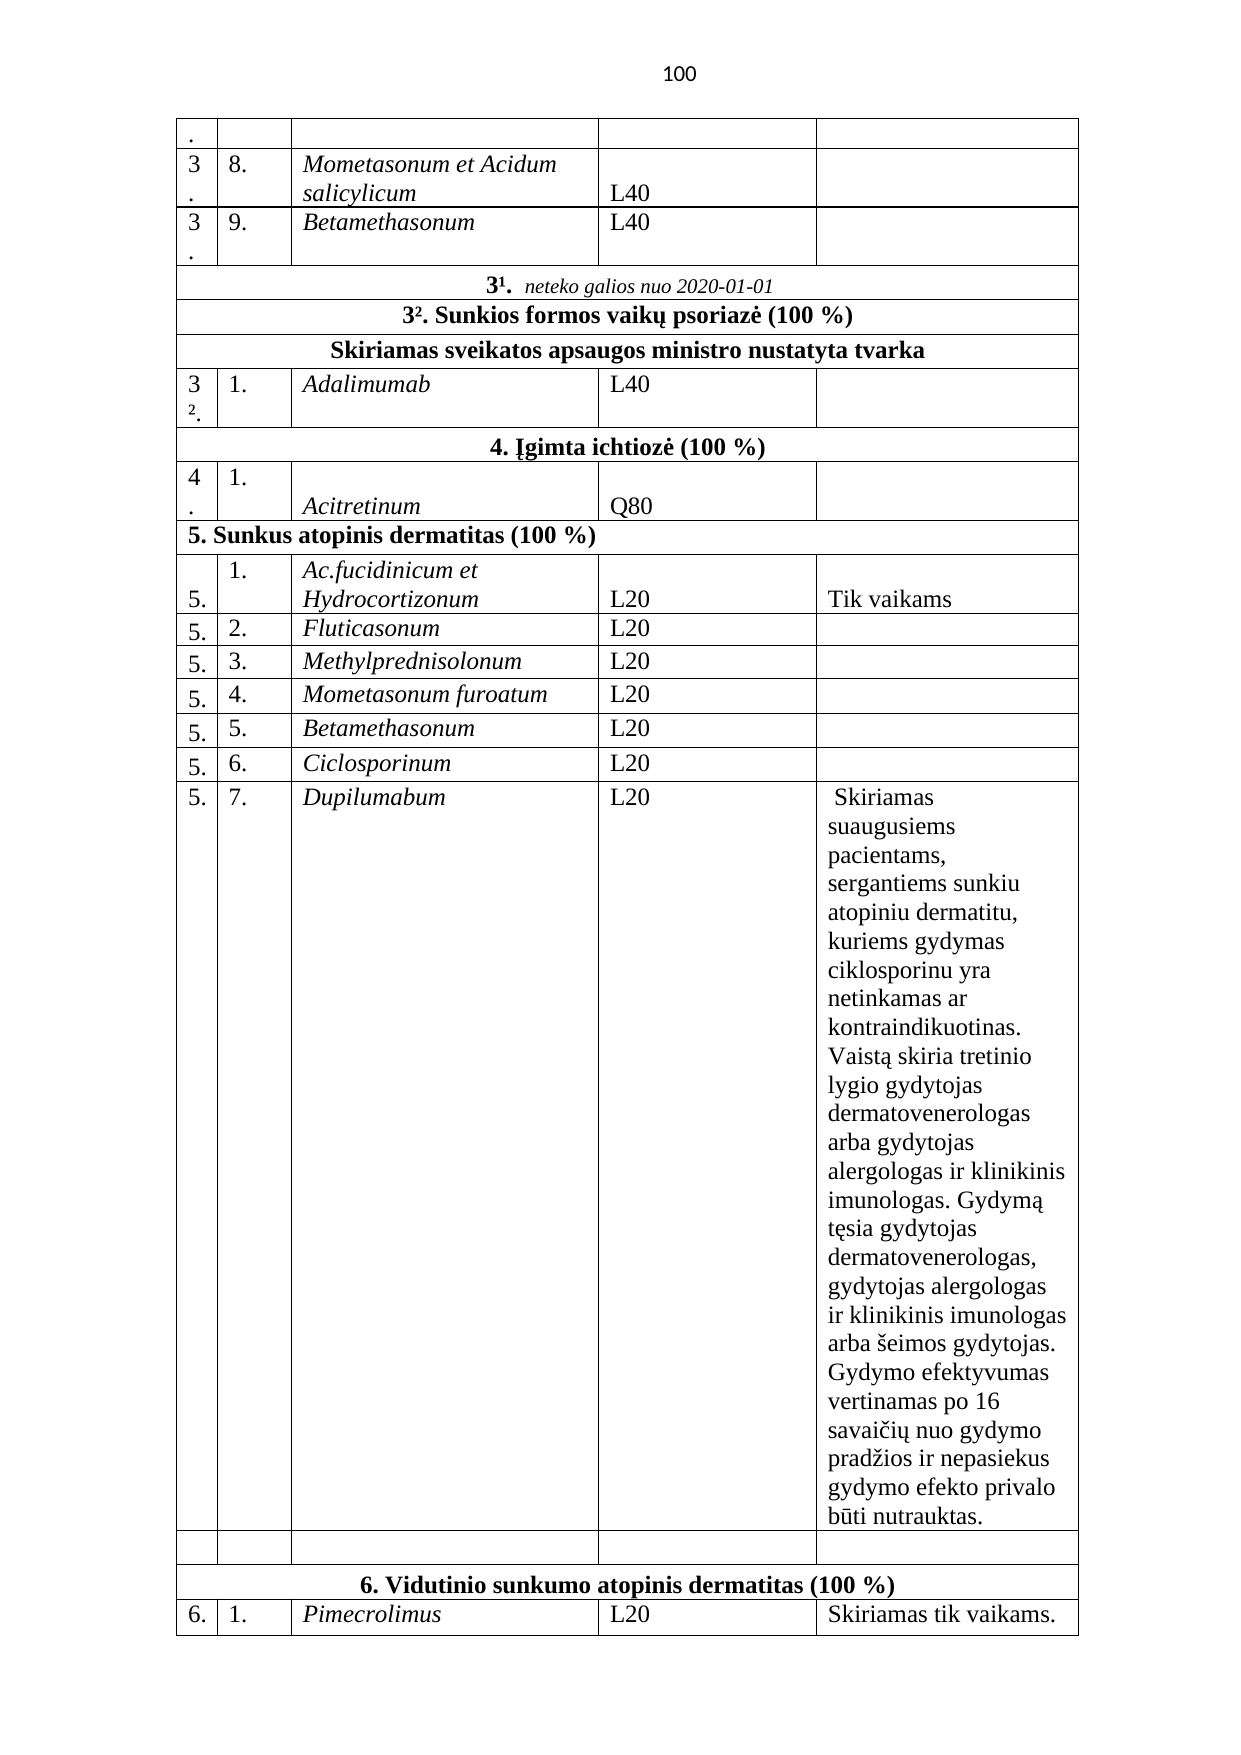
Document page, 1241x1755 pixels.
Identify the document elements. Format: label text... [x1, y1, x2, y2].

table_cell [1099, 645, 1103, 678]
table_cell [1099, 613, 1103, 645]
table_cell [1103, 265, 1109, 299]
table_cell [1079, 747, 1083, 781]
table_cell Ac.fucidinicum et Hydrocortizonum [292, 555, 598, 612]
table_cell Skiriamas tik vaikams. [817, 1600, 1078, 1635]
table_cell [1088, 265, 1093, 299]
table_cell [1099, 1599, 1103, 1635]
table_cell [817, 614, 1078, 645]
table_cell [1084, 747, 1088, 781]
table_cell 2. [218, 614, 291, 645]
table_cell 5. [177, 782, 217, 1530]
table_cell Skiriamas sveikatos apsaugos ministro nustatyta tvarka [177, 335, 1078, 368]
table_cell 4. [177, 462, 217, 519]
table_cell [1109, 206, 1123, 265]
table_cell [1093, 613, 1099, 645]
table_cell [817, 149, 1078, 206]
table_cell [1109, 781, 1123, 1530]
table_cell Pimecrolimus [292, 1600, 598, 1635]
table_cell [1084, 1564, 1088, 1598]
table_cell [1084, 265, 1088, 299]
table_cell [1088, 645, 1093, 678]
table_cell [1084, 1530, 1088, 1564]
table_cell 7. [218, 782, 291, 1530]
table_cell [1084, 206, 1088, 265]
table_cell [1093, 1530, 1099, 1564]
table_cell 6. [177, 1600, 217, 1635]
table_cell 6. Vidutinio sunkumo atopinis dermatitas (100 %) [177, 1565, 1078, 1598]
table_cell [599, 1531, 816, 1564]
table_cell [1079, 148, 1083, 206]
table_cell 1. [218, 369, 291, 427]
table_cell 3¹. neteko galios nuo 2020-01-01 [177, 266, 1078, 299]
table_cell [1079, 645, 1083, 678]
table_cell [1103, 148, 1109, 206]
table_cell 3². [177, 369, 217, 427]
table_cell [1079, 613, 1083, 645]
table_cell 3. [177, 149, 217, 206]
table_cell [177, 1531, 217, 1564]
table_cell 3². Sunkios formos vaikų psoriazė (100 %) [177, 300, 1078, 334]
table_cell [1088, 613, 1093, 645]
table_cell [1093, 520, 1099, 554]
table_cell [1109, 265, 1123, 299]
table_cell L20 [599, 714, 816, 747]
table_cell L20 [599, 748, 816, 781]
table_cell [1079, 118, 1083, 148]
table_cell [1103, 368, 1109, 427]
table_cell [599, 119, 816, 148]
table_cell [1099, 334, 1103, 368]
table_cell Betamethasonum [292, 714, 598, 747]
table_cell 5. [177, 614, 217, 645]
table_cell L20 [599, 1600, 816, 1635]
table_cell Q80 [599, 462, 816, 519]
table_cell [1093, 781, 1099, 1530]
table_cell [1084, 645, 1088, 678]
table_cell [1093, 265, 1099, 299]
table_cell [1093, 678, 1099, 712]
table_cell [1103, 299, 1109, 334]
table_cell [1088, 299, 1093, 334]
table_cell [1109, 427, 1123, 461]
table_cell [1099, 747, 1103, 781]
table_cell L20 [599, 646, 816, 678]
table_cell [1088, 1530, 1093, 1564]
table_cell [1079, 368, 1083, 427]
table_cell [1088, 678, 1093, 712]
table_cell [1088, 368, 1093, 427]
table_cell [1103, 1599, 1109, 1635]
table_cell Methylprednisolonum [292, 646, 598, 678]
table_cell [1109, 1599, 1123, 1635]
table_cell [1103, 461, 1109, 519]
table_cell [1084, 334, 1088, 368]
table_cell L20 [599, 679, 816, 712]
table_cell 5. [177, 714, 217, 747]
table_cell [1088, 747, 1093, 781]
table_cell [1099, 554, 1103, 612]
table_cell [1093, 368, 1099, 427]
table_cell Mometasonum et Acidum salicylicum [292, 149, 598, 206]
table_cell [1109, 554, 1123, 612]
table_cell [1109, 461, 1123, 519]
table_cell [1084, 118, 1088, 148]
table_cell 1. [218, 1600, 291, 1635]
table_cell Adalimumab [292, 369, 598, 427]
table_cell [1109, 118, 1123, 148]
table_cell 4. [218, 679, 291, 712]
table_cell [1109, 613, 1123, 645]
table_cell [817, 462, 1078, 519]
table_cell L40 [599, 149, 816, 206]
table_cell [1099, 461, 1103, 519]
table_cell [1088, 427, 1093, 461]
table_cell [1084, 1599, 1088, 1635]
table_cell [1088, 148, 1093, 206]
table_cell Skiriamas suaugusiems pacientams, sergantiems sunkiu atopiniu dermatitu, kuriems gydymas ciklosporinu yra netinkamas ar kontraindikuotinas. Vaistą skiria tretinio lygio gydytojas dermatovenerologas arba gydytojas alergologas ir klinikinis imunologas. Gydymą tęsia gydytojas dermatovenerologas, gydytojas alergologas ir klinikinis imunologas arba šeimos gydytojas. Gydymo efektyvumas vertinamas po 16 savaičių nuo gydymo pradžios ir nepasiekus gydymo efekto privalo būti nutrauktas. [817, 782, 1078, 1530]
table_cell [1093, 299, 1099, 334]
table_cell L20 [599, 782, 816, 1530]
table_cell [1088, 1599, 1093, 1635]
table_cell L20 [599, 614, 816, 645]
table_cell [1084, 148, 1088, 206]
table_cell [1084, 461, 1088, 519]
table_cell [1093, 118, 1099, 148]
table_cell [1079, 1599, 1083, 1635]
table_cell 1. [218, 462, 291, 519]
table_cell Dupilumabum [292, 782, 598, 1530]
table_cell [1103, 334, 1109, 368]
table_cell [1103, 747, 1109, 781]
table_cell [817, 679, 1078, 712]
table_cell 5. [177, 748, 217, 781]
table_cell [1103, 554, 1109, 612]
table_cell L20 [599, 555, 816, 612]
table_cell 3. [218, 646, 291, 678]
table_cell [218, 1531, 291, 1564]
table_cell [1084, 613, 1088, 645]
table_cell [817, 1531, 1078, 1564]
table_cell Tik vaikams [817, 555, 1078, 612]
table_cell [1109, 678, 1123, 712]
table_cell [1093, 148, 1099, 206]
table_cell [1099, 781, 1103, 1530]
table_cell 8. [218, 149, 291, 206]
table_cell [1079, 334, 1083, 368]
table_cell Fluticasonum [292, 614, 598, 645]
table_cell 4. Įgimta ichtiozė (100 %) [177, 428, 1078, 461]
table_cell 5. Sunkus atopinis dermatitas (100 %) [177, 521, 1078, 554]
table_cell [1079, 781, 1083, 1530]
table_cell [1099, 118, 1103, 148]
table_cell [1103, 206, 1109, 265]
table_cell [1099, 678, 1103, 712]
table_cell [1079, 678, 1083, 712]
table_cell [1079, 713, 1083, 747]
table_cell 1. [218, 555, 291, 612]
table_cell [1099, 368, 1103, 427]
table_cell [1079, 554, 1083, 612]
table_cell L40 [599, 369, 816, 427]
table_cell [1103, 427, 1109, 461]
table_cell [1109, 747, 1123, 781]
table_cell [1109, 520, 1123, 554]
table_cell [1079, 520, 1083, 554]
table_cell . [177, 119, 217, 148]
table_cell [1093, 747, 1099, 781]
table_cell [1103, 520, 1109, 554]
table_cell [1088, 713, 1093, 747]
table_cell 3. [177, 208, 217, 265]
table_cell [1084, 678, 1088, 712]
table_cell [1088, 554, 1093, 612]
table_cell [1084, 520, 1088, 554]
table_cell [1103, 678, 1109, 712]
table_cell [1084, 427, 1088, 461]
table_cell Ciclosporinum [292, 748, 598, 781]
table_cell [1084, 368, 1088, 427]
table_cell [1099, 206, 1103, 265]
table_cell [1103, 713, 1109, 747]
table_cell [1093, 1599, 1099, 1635]
table_cell 5. [218, 714, 291, 747]
table_cell [1103, 1564, 1109, 1598]
table_cell [1099, 1530, 1103, 1564]
table_cell [1093, 713, 1099, 747]
table_cell [1079, 265, 1083, 299]
table_cell [1109, 148, 1123, 206]
table_cell [1079, 299, 1083, 334]
table_cell [1084, 299, 1088, 334]
table_cell [1103, 118, 1109, 148]
table_cell [1093, 206, 1099, 265]
table_cell [1079, 1530, 1083, 1564]
table_cell [1093, 554, 1099, 612]
table_cell [1093, 334, 1099, 368]
table_cell [1109, 334, 1123, 368]
table_cell [1099, 1564, 1103, 1598]
table_cell [1099, 299, 1103, 334]
table_cell [292, 119, 598, 148]
table_cell [1109, 645, 1123, 678]
table_cell [1079, 206, 1083, 265]
table_cell [1093, 427, 1099, 461]
table_cell [1103, 1530, 1109, 1564]
table_cell [817, 646, 1078, 678]
table_cell [1088, 520, 1093, 554]
table_cell [1088, 334, 1093, 368]
table_cell [1079, 1564, 1083, 1598]
table_cell 5. [177, 555, 217, 612]
table_cell [1099, 520, 1103, 554]
table_cell [817, 119, 1078, 148]
table_cell [817, 714, 1078, 747]
table_cell [1093, 1564, 1099, 1598]
table_cell [1099, 713, 1103, 747]
table_cell [1079, 461, 1083, 519]
table_cell [1084, 713, 1088, 747]
table_cell [1088, 781, 1093, 1530]
table_cell Acitretinum [292, 462, 598, 519]
table_cell [1088, 118, 1093, 148]
table_cell Betamethasonum [292, 208, 598, 265]
table_cell [1099, 148, 1103, 206]
table_cell [1093, 461, 1099, 519]
table_cell 6. [218, 748, 291, 781]
table_cell [1084, 554, 1088, 612]
table_cell L40 [599, 208, 816, 265]
table_cell [817, 208, 1078, 265]
table_cell Mometasonum furoatum [292, 679, 598, 712]
table_cell [1099, 427, 1103, 461]
table_cell 5. [177, 679, 217, 712]
table_cell [1109, 1530, 1123, 1564]
table_cell [218, 119, 291, 148]
table_cell [1109, 299, 1123, 334]
table_cell [1079, 427, 1083, 461]
table_cell [1088, 461, 1093, 519]
table_cell [1084, 781, 1088, 1530]
table_cell 9. [218, 208, 291, 265]
table_cell [1088, 206, 1093, 265]
table_cell [1109, 713, 1123, 747]
table_cell [817, 748, 1078, 781]
table_cell 5. [177, 646, 217, 678]
table_cell [1109, 368, 1123, 427]
table_cell [1109, 1564, 1123, 1598]
table_cell [817, 369, 1078, 427]
table_cell [1099, 265, 1103, 299]
table_cell [292, 1531, 598, 1564]
table_cell [1093, 645, 1099, 678]
table_cell [1103, 613, 1109, 645]
table_cell [1103, 781, 1109, 1530]
table_cell [1103, 645, 1109, 678]
table_cell [1088, 1564, 1093, 1598]
